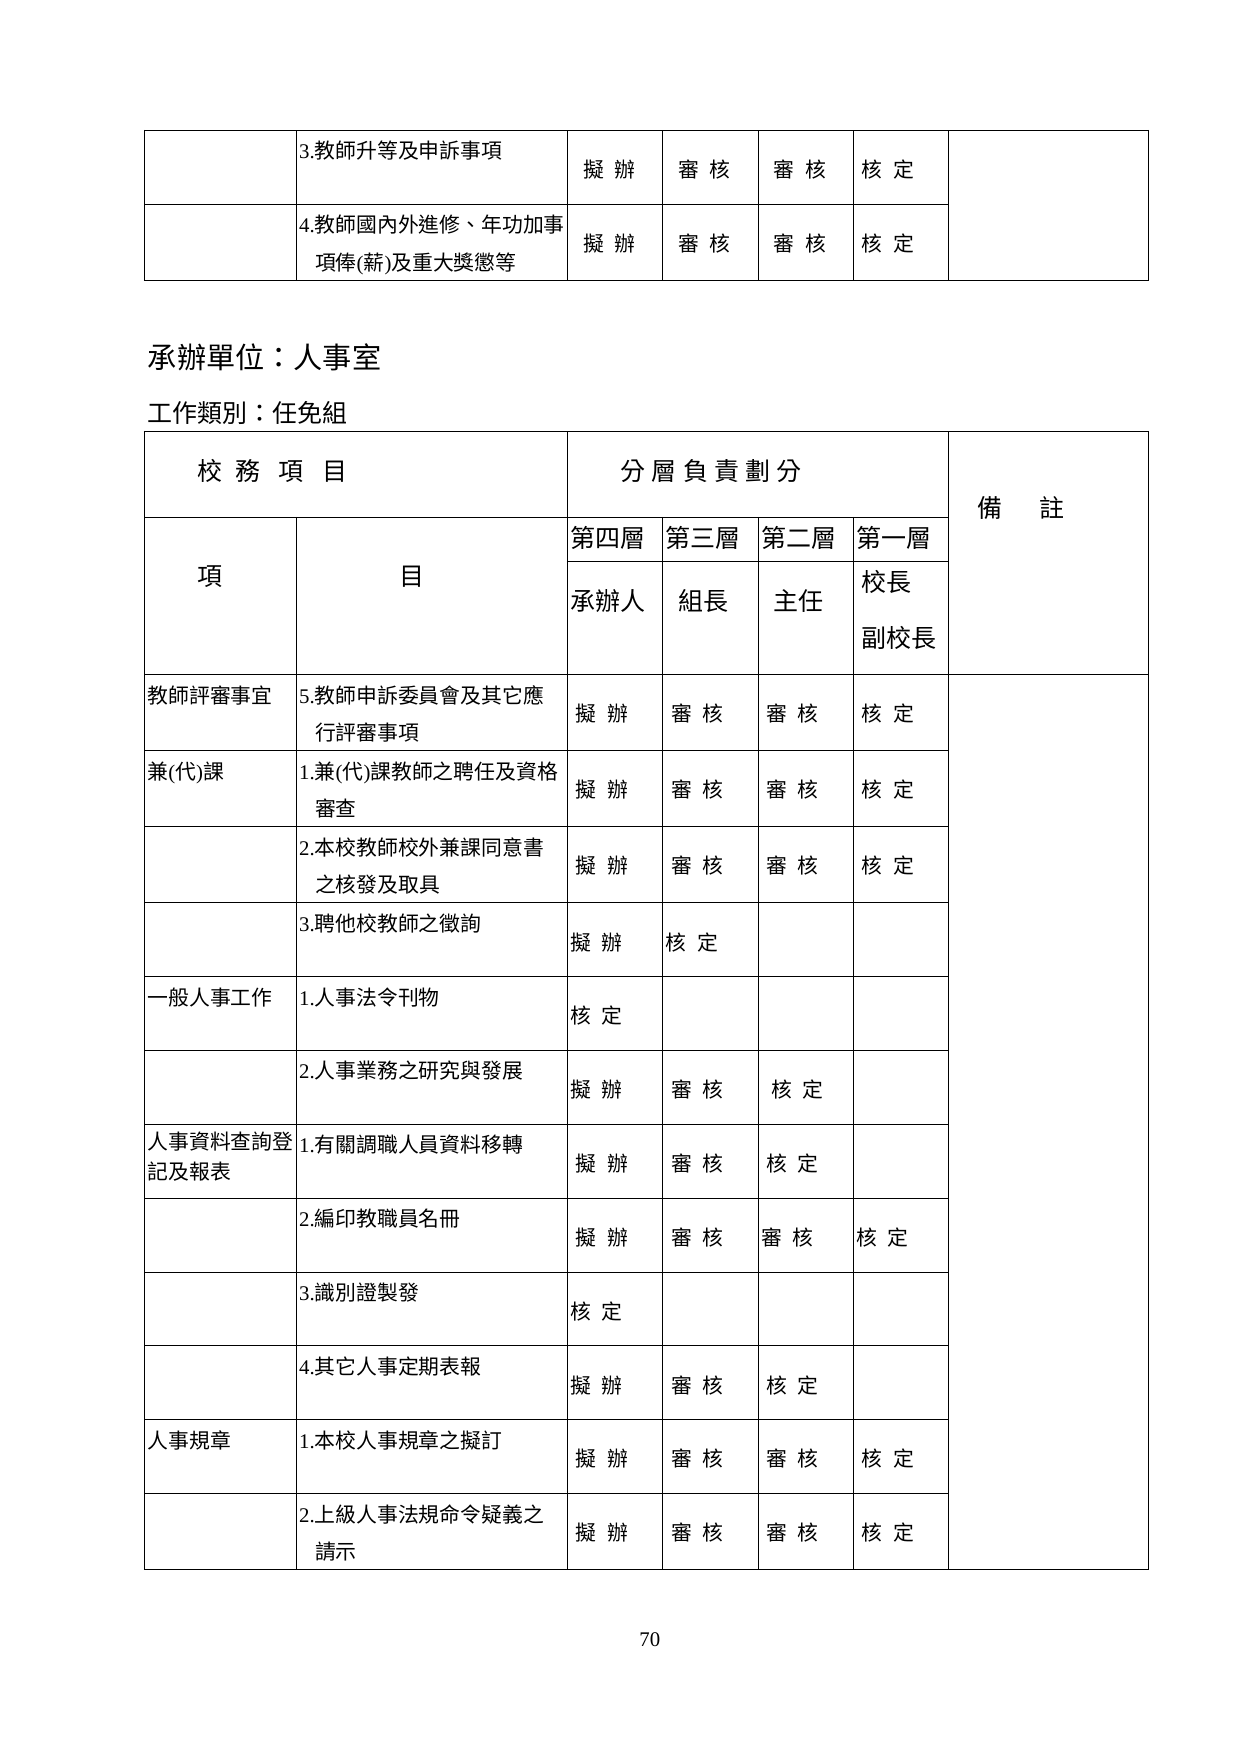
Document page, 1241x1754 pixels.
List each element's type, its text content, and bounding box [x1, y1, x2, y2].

table_cell 第三層 [663, 518, 758, 561]
table_cell 核 定 [759, 1051, 853, 1124]
table_cell 擬 辦 [568, 1346, 662, 1419]
text 承辦單位：人事室 [148, 318, 1152, 393]
table_cell 1.人事法令刊物 [297, 977, 567, 1050]
table_cell 2.人事業務之研究與發展 [297, 1051, 567, 1124]
table_cell 3.教師升等及申訴事項 [297, 131, 567, 204]
table_cell 核 定 [568, 1273, 662, 1345]
table_cell 人事規章 [145, 1420, 296, 1493]
table_cell 擬 辦 [568, 1494, 662, 1569]
table_cell [854, 1051, 948, 1124]
table_cell 4.教師國內外進修、年功加事項俸(薪)及重大獎懲等 [297, 205, 567, 280]
table_cell [145, 1051, 296, 1124]
table_cell 擬 辦 [568, 205, 662, 280]
table_cell 擬 辦 [568, 827, 662, 902]
table_cell 審 核 [759, 1199, 853, 1272]
table_cell 核 定 [663, 903, 758, 976]
table_cell 擬 辦 [568, 751, 662, 826]
table_cell 項 [145, 518, 296, 674]
table_cell 3.識別證製發 [297, 1273, 567, 1345]
table_cell 審 核 [663, 1420, 758, 1493]
table_cell [145, 1346, 296, 1419]
table_cell 3.聘他校教師之徵詢 [297, 903, 567, 976]
table_cell 核 定 [568, 977, 662, 1050]
table_cell [949, 131, 1148, 280]
table_cell 核 定 [854, 1420, 948, 1493]
table_cell 兼(代)課 [145, 751, 296, 826]
table_cell 審 核 [663, 827, 758, 902]
table_cell 審 核 [663, 751, 758, 826]
table_cell 1.兼(代)課教師之聘任及資格審查 [297, 751, 567, 826]
table_cell 4.其它人事定期表報 [297, 1346, 567, 1419]
table_cell 擬 辦 [568, 131, 662, 204]
table_cell 人事資料查詢登記及報表 [145, 1125, 296, 1198]
table_cell 承辦人 [568, 562, 662, 674]
table_cell 教師評審事宜 [145, 675, 296, 750]
table_cell 第四層 [568, 518, 662, 561]
table_cell [145, 1494, 296, 1569]
table_cell [145, 1273, 296, 1345]
table_cell 主任 [759, 562, 853, 674]
table_cell 審 核 [663, 131, 758, 204]
table_cell 組長 [663, 562, 758, 674]
table_cell 核 定 [854, 205, 948, 280]
table_cell 審 核 [663, 1051, 758, 1124]
table_cell 2.編印教職員名冊 [297, 1199, 567, 1272]
table_cell 審 核 [759, 751, 853, 826]
table_cell [854, 1273, 948, 1345]
table_cell 擬 辦 [568, 903, 662, 976]
table_cell [854, 1125, 948, 1198]
table_cell 審 核 [759, 131, 853, 204]
table_cell 目 [297, 518, 567, 674]
table_cell [663, 977, 758, 1050]
table_cell 審 核 [759, 675, 853, 750]
table_cell 2.上級人事法規命令疑義之請示 [297, 1494, 567, 1569]
table_cell 1.本校人事規章之擬訂 [297, 1420, 567, 1493]
table_cell [145, 205, 296, 280]
table_cell [759, 903, 853, 976]
table_cell 校長 副校長 [854, 562, 948, 674]
table_cell 審 核 [663, 1125, 758, 1198]
table_header 備 註 [949, 432, 1148, 674]
table_cell 審 核 [663, 1494, 758, 1569]
table_cell 審 核 [759, 827, 853, 902]
table_cell 審 核 [663, 1199, 758, 1272]
table_cell 審 核 [663, 675, 758, 750]
table_cell 擬 辦 [568, 1199, 662, 1272]
table_cell [663, 1273, 758, 1345]
table_cell 第一層 [854, 518, 948, 561]
table_cell [854, 977, 948, 1050]
table_cell 核 定 [759, 1346, 853, 1419]
table_cell 1.有關調職人員資料移轉 [297, 1125, 567, 1198]
table_header 校 務 項 目 [145, 432, 567, 517]
table_cell 審 核 [759, 1494, 853, 1569]
table_cell 核 定 [759, 1125, 853, 1198]
table_cell 核 定 [854, 751, 948, 826]
table_cell 擬 辦 [568, 1125, 662, 1198]
table_cell 核 定 [854, 675, 948, 750]
table_cell 審 核 [663, 1346, 758, 1419]
table_header 分 層 負 責 劃 分 [568, 432, 948, 517]
table_cell 審 核 [759, 1420, 853, 1493]
table_cell 第二層 [759, 518, 853, 561]
table_cell [145, 903, 296, 976]
table_cell 擬 辦 [568, 1420, 662, 1493]
table_cell [145, 131, 296, 204]
table_cell 核 定 [854, 1199, 948, 1272]
table_cell 審 核 [759, 205, 853, 280]
table_cell 審 核 [663, 205, 758, 280]
table_cell 核 定 [854, 827, 948, 902]
table_cell [759, 1273, 853, 1345]
table_cell [145, 827, 296, 902]
table_cell 2.本校教師校外兼課同意書之核發及取具 [297, 827, 567, 902]
table_cell [949, 675, 1148, 1569]
table_cell 核 定 [854, 131, 948, 204]
table_cell 5.教師申訴委員會及其它應行評審事項 [297, 675, 567, 750]
table_cell [759, 977, 853, 1050]
table_cell [854, 903, 948, 976]
table_cell [145, 1199, 296, 1272]
text 工作類別：任免組 [148, 393, 1152, 431]
table_cell 擬 辦 [568, 675, 662, 750]
table_cell 核 定 [854, 1494, 948, 1569]
table_cell 一般人事工作 [145, 977, 296, 1050]
table_cell 擬 辦 [568, 1051, 662, 1124]
table_cell [854, 1346, 948, 1419]
